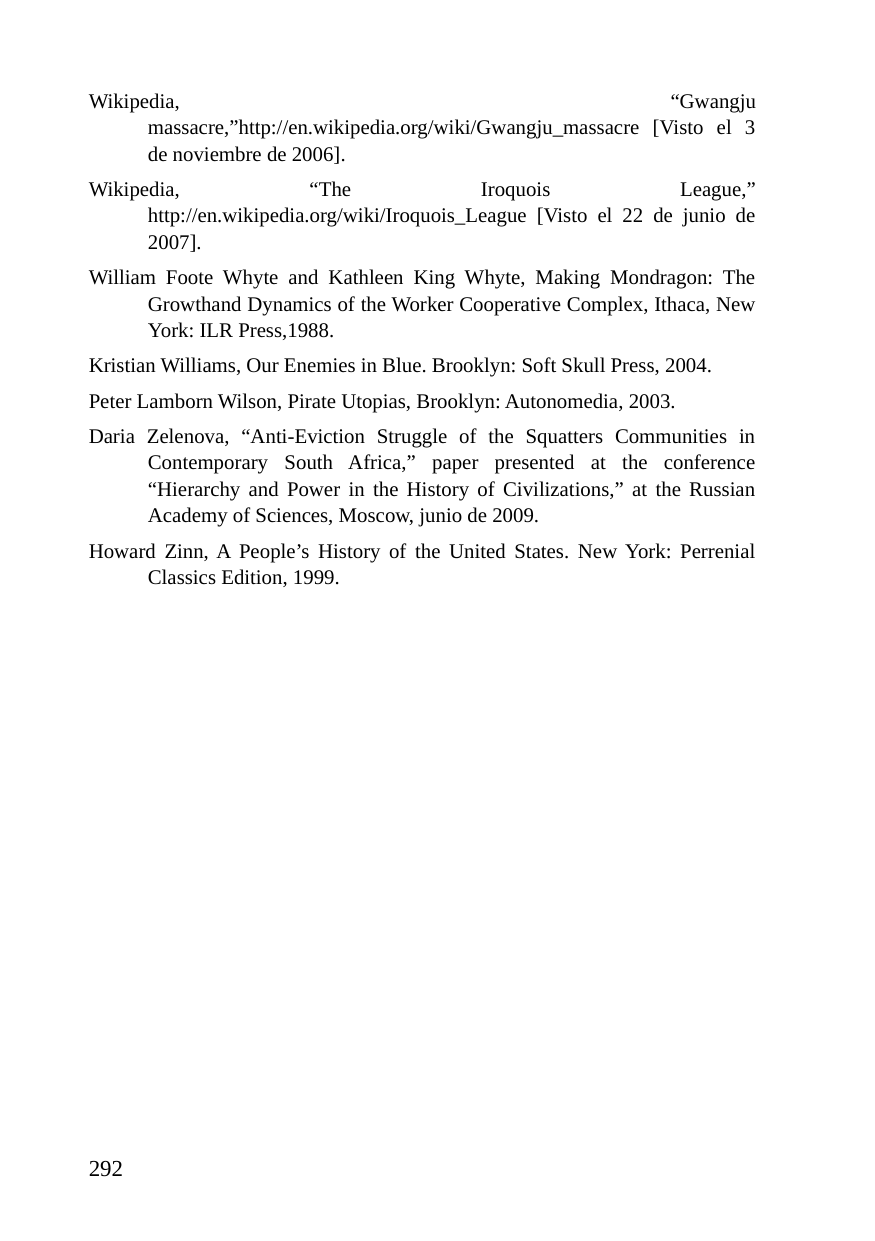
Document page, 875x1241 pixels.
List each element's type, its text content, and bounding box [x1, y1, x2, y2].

text Wikipedia, “The Iroquois League,” http://en.wikipedia.org/wiki/Iroquois_League [Visto el 22 de junio de 2007]. [88, 177, 756, 254]
text Peter Lamborn Wilson, Pirate Utopias, Brooklyn: Autonomedia, 2003. [88, 388, 756, 413]
text Kristian Williams, Our Enemies in Blue. Brooklyn: Soft Skull Press, 2004. [88, 353, 756, 377]
text Howard Zinn, A People’s History of the United States. New York: Perrenial Classics Edition, 1999. [88, 538, 756, 589]
text Daria Zelenova, “Anti-Eviction Struggle of the Squatters Communities in Contemporary South Africa,” paper presented at the conference “Hierarchy and Power in the History of Civilizations,” at the Russian Academy of Sciences, Moscow, junio de 2009. [88, 424, 756, 527]
text Wikipedia, “Gwangju massacre,”http://en.wikipedia.org/wiki/Gwangju_massacre [Visto el 3 de noviembre de 2006]. [88, 88, 756, 166]
text William Foote Whyte and Kathleen King Whyte, Making Mondragon: The Growthand Dynamics of the Worker Cooperative Complex, Ithaca, New York: ILR Press,1988. [88, 265, 756, 342]
